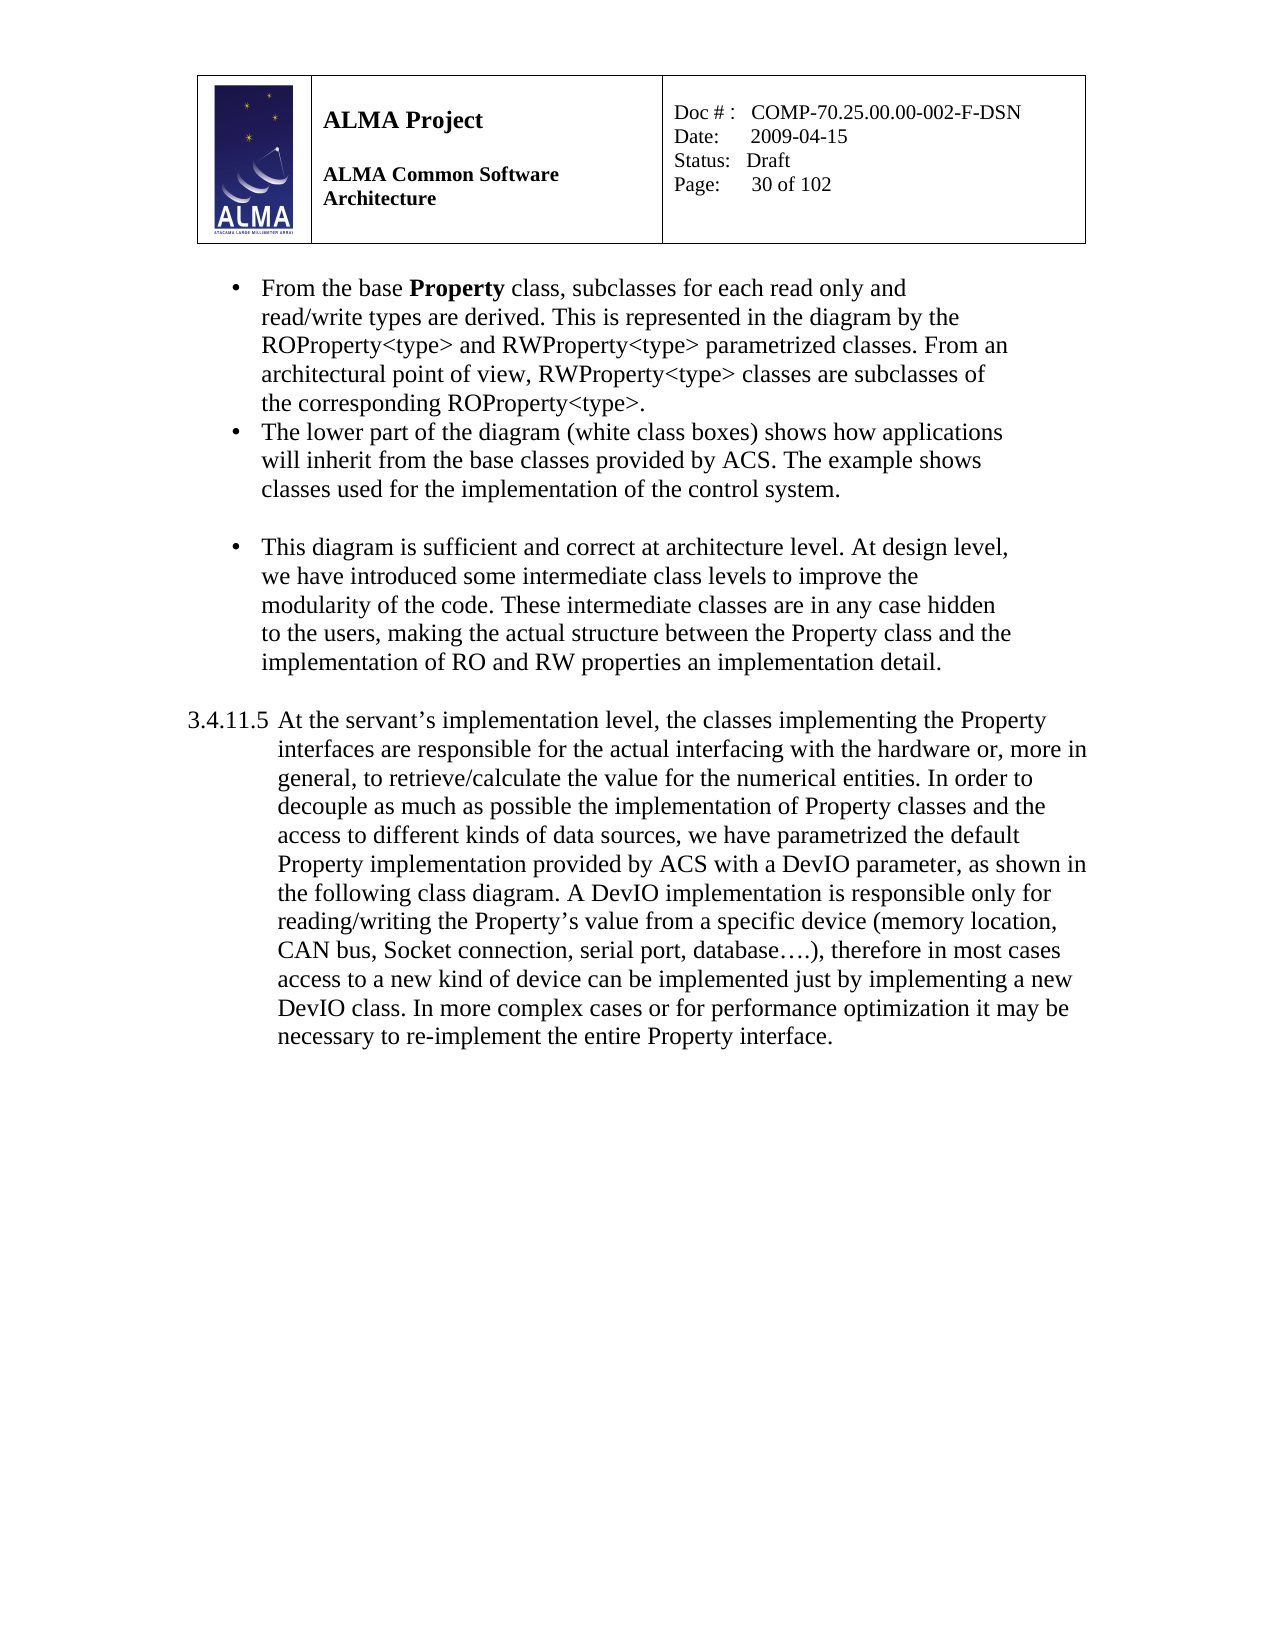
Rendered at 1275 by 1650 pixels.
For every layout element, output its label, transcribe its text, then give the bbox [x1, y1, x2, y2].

subtitle At the servant’s implementation level, the classes implementing the Property interfaces are responsible for the actual interfacing with the hardware or, more in general, to retrieve/calculate the value for the numerical entities. In order to decouple as much as possible the implementation of Property classes and the access to different kinds of data sources, we have parametrized the default Property implementation provided by ACS with a DevIO parameter, as shown in the following class diagram. A DevIO implementation is responsible only for reading/writing the Property’s value from a specific device (memory location, CAN bus, Socket connection, serial port, database….), therefore in most cases access to a new kind of device can be implemented just by implementing a new DevIO class. In more complex cases or for performance optimization it may be necessary to re-implement the entire Property interface. [187, 705, 1087, 1050]
list The lower part of the diagram (white class boxes) shows how applications will inherit from the base classes provided by ACS. The example shows classes used for the implementation of the control system. [232, 417, 1012, 503]
picture [214, 85, 293, 235]
list From the base Property class, subclasses for each read only and read/write types are derived. This is represented in the diagram by the ROProperty<type> and RWProperty<type> parametrized classes. From an architectural point of view, RWProperty<type> classes are subclasses of the corresponding ROProperty<type>. [232, 273, 1012, 417]
list This diagram is sufficient and correct at architecture level. At design level, we have introduced some intermediate class levels to improve the modularity of the code. These intermediate classes are in any case hidden to the users, making the actual structure between the Property class and the implementation of RO and RW properties an implementation detail. [232, 532, 1012, 676]
